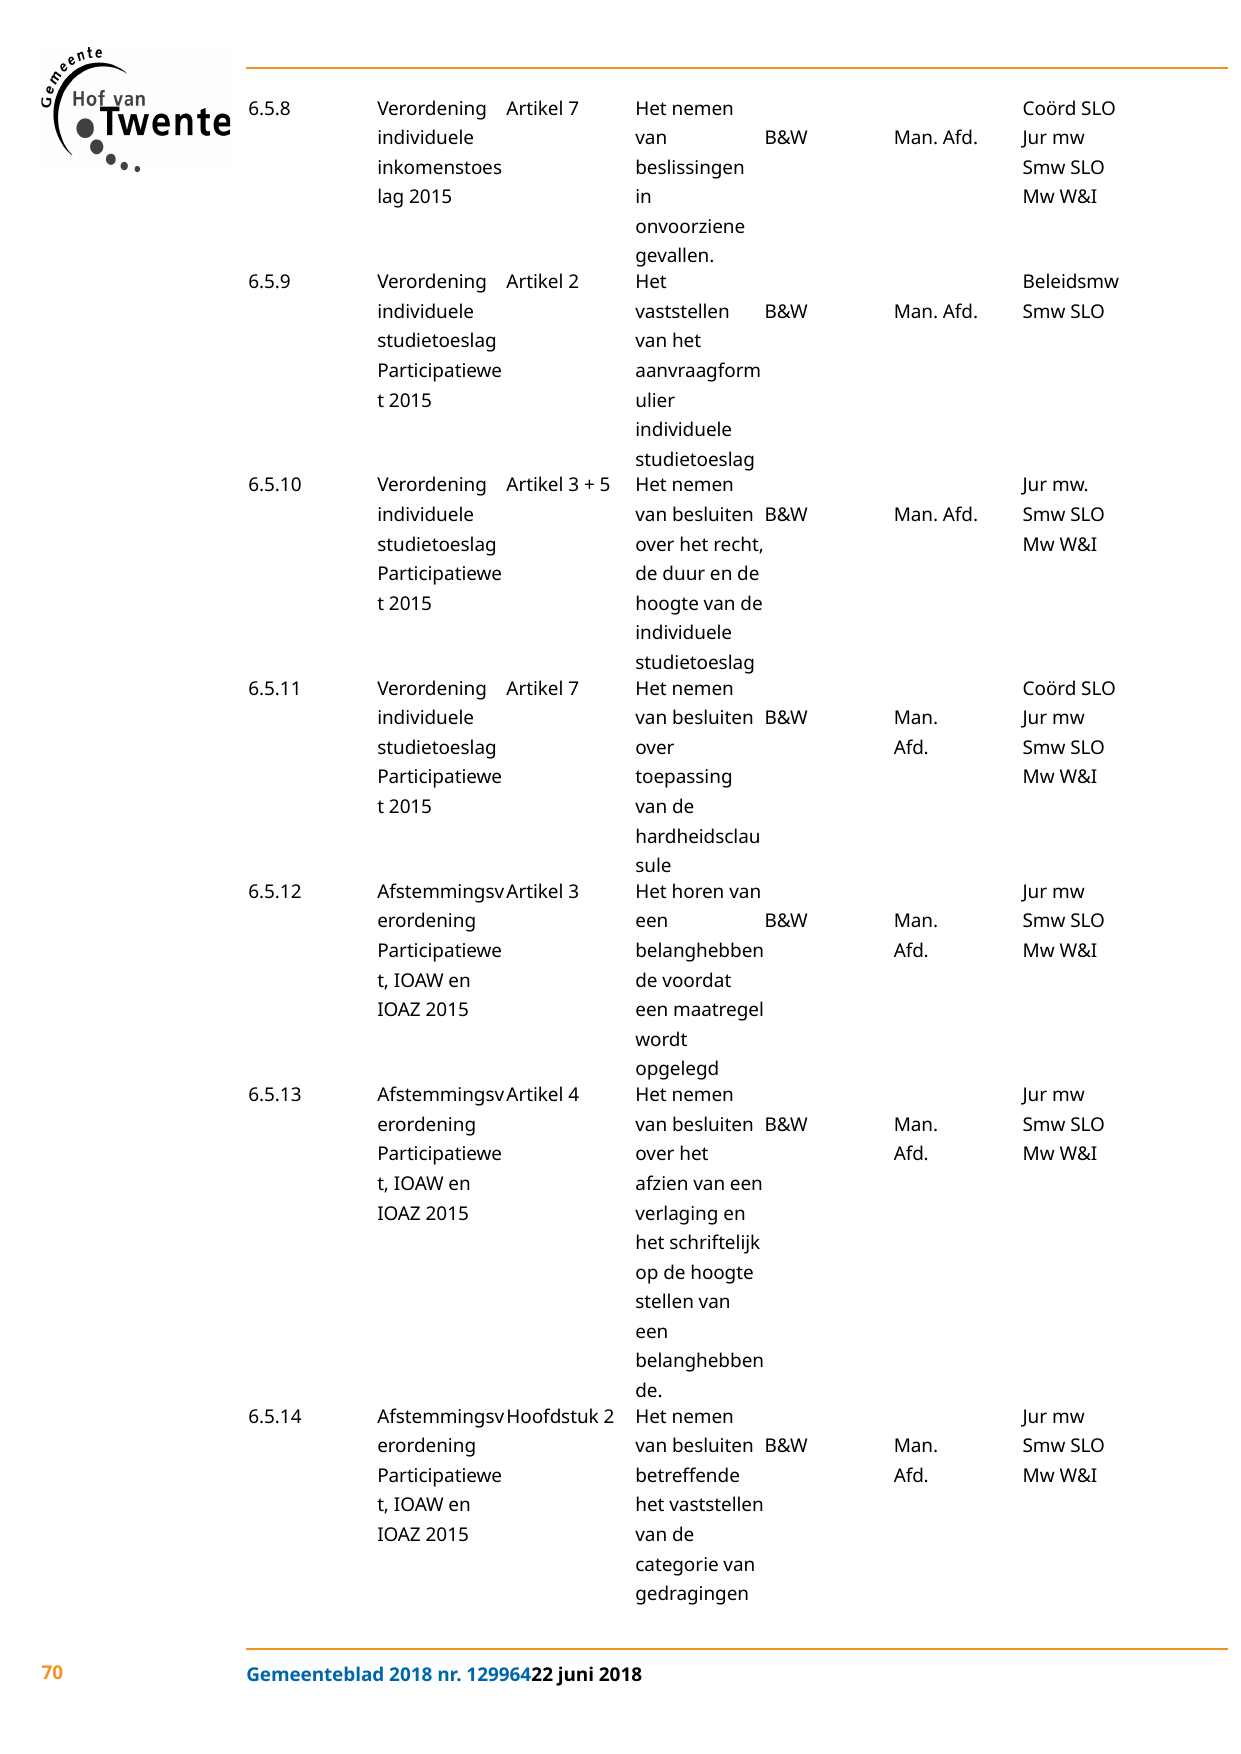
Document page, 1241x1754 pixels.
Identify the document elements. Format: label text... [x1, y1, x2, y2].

table_cell 6.5.12 [248, 878, 377, 1081]
table_cell Beleidsmw Smw SLO [1023, 269, 1152, 472]
table_cell Artikel 4 [506, 1081, 635, 1403]
table_cell Afstemmingsverordening Participatiewet, IOAW en IOAZ 2015 [377, 878, 506, 1081]
table_cell Verordening individuele studietoeslag Participatiewet 2015 [377, 675, 506, 878]
table_cell Afstemmingsverordening Participatiewet, IOAW en IOAZ 2015 [377, 1081, 506, 1403]
table_cell Verordening individuele studietoeslag Participatiewet 2015 [377, 472, 506, 675]
table_cell 6.5.11 [248, 675, 377, 878]
table_cell 6.5.14 [248, 1403, 377, 1606]
table_cell Artikel 7 [506, 95, 635, 268]
table_cell Verordening individuele studietoeslag Participatiewet 2015 [377, 269, 506, 472]
table_cell Het nemen van besluiten betreffende het vaststellen van de categorie van gedragingen [635, 1403, 764, 1606]
table_cell Het nemen van besluiten over het afzien van een verlaging en het schriftelijk op de hoogte stellen van een belanghebbende. [635, 1081, 764, 1403]
table_cell Artikel 3 [506, 878, 635, 1081]
picture [41, 47, 231, 172]
table_cell Het vaststellen van het aanvraagformulier individuele studietoeslag [635, 269, 764, 472]
table_cell Afstemmingsverordening Participatiewet, IOAW en IOAZ 2015 [377, 1403, 506, 1606]
table_cell Man. Afd. [894, 1403, 1022, 1606]
table_cell B&W [764, 878, 893, 1081]
table_cell Man. Afd. [894, 1081, 1022, 1403]
table_cell Artikel 2 [506, 269, 635, 472]
table_cell Verordening individuele inkomenstoeslag 2015 [377, 95, 506, 268]
table_cell 6.5.9 [248, 269, 377, 472]
table_cell B&W [764, 95, 893, 268]
table_cell Het nemen van besluiten over het recht, de duur en de hoogte van de individuele studietoeslag [635, 472, 764, 675]
table_cell Coörd SLO Jur mw Smw SLO Mw W&I [1023, 675, 1152, 878]
table_cell 6.5.8 [248, 95, 377, 268]
table_cell Coörd SLO Jur mw Smw SLO Mw W&I [1023, 95, 1152, 268]
table_cell 6.5.10 [248, 472, 377, 675]
table_cell B&W [764, 1081, 893, 1403]
table_cell B&W [764, 472, 893, 675]
table_cell Man. Afd. [894, 269, 1022, 472]
table_cell Het nemen van beslissingen in onvoorziene gevallen. [635, 95, 764, 268]
table_cell Het nemen van besluiten over toepassing van de hardheidsclausule [635, 675, 764, 878]
table_cell Artikel 7 [506, 675, 635, 878]
table_cell Jur mw Smw SLO Mw W&I [1023, 1081, 1152, 1403]
table_cell Jur mw Smw SLO Mw W&I [1023, 878, 1152, 1081]
table_cell Man. Afd. [894, 878, 1022, 1081]
table_cell B&W [764, 675, 893, 878]
table_cell 6.5.13 [248, 1081, 377, 1403]
table_cell Man. Afd. [894, 95, 1022, 268]
table_cell Jur mw. Smw SLO Mw W&I [1023, 472, 1152, 675]
table_cell Man. Afd. [894, 472, 1022, 675]
table_cell Artikel 3 + 5 [506, 472, 635, 675]
table_cell B&W [764, 269, 893, 472]
table_cell Het horen van een belanghebbende voordat een maatregel wordt opgelegd [635, 878, 764, 1081]
table_cell Jur mw Smw SLO Mw W&I [1023, 1403, 1152, 1606]
table_cell Hoofdstuk 2 [506, 1403, 635, 1606]
table_cell B&W [764, 1403, 893, 1606]
table_cell Man. Afd. [894, 675, 1022, 878]
